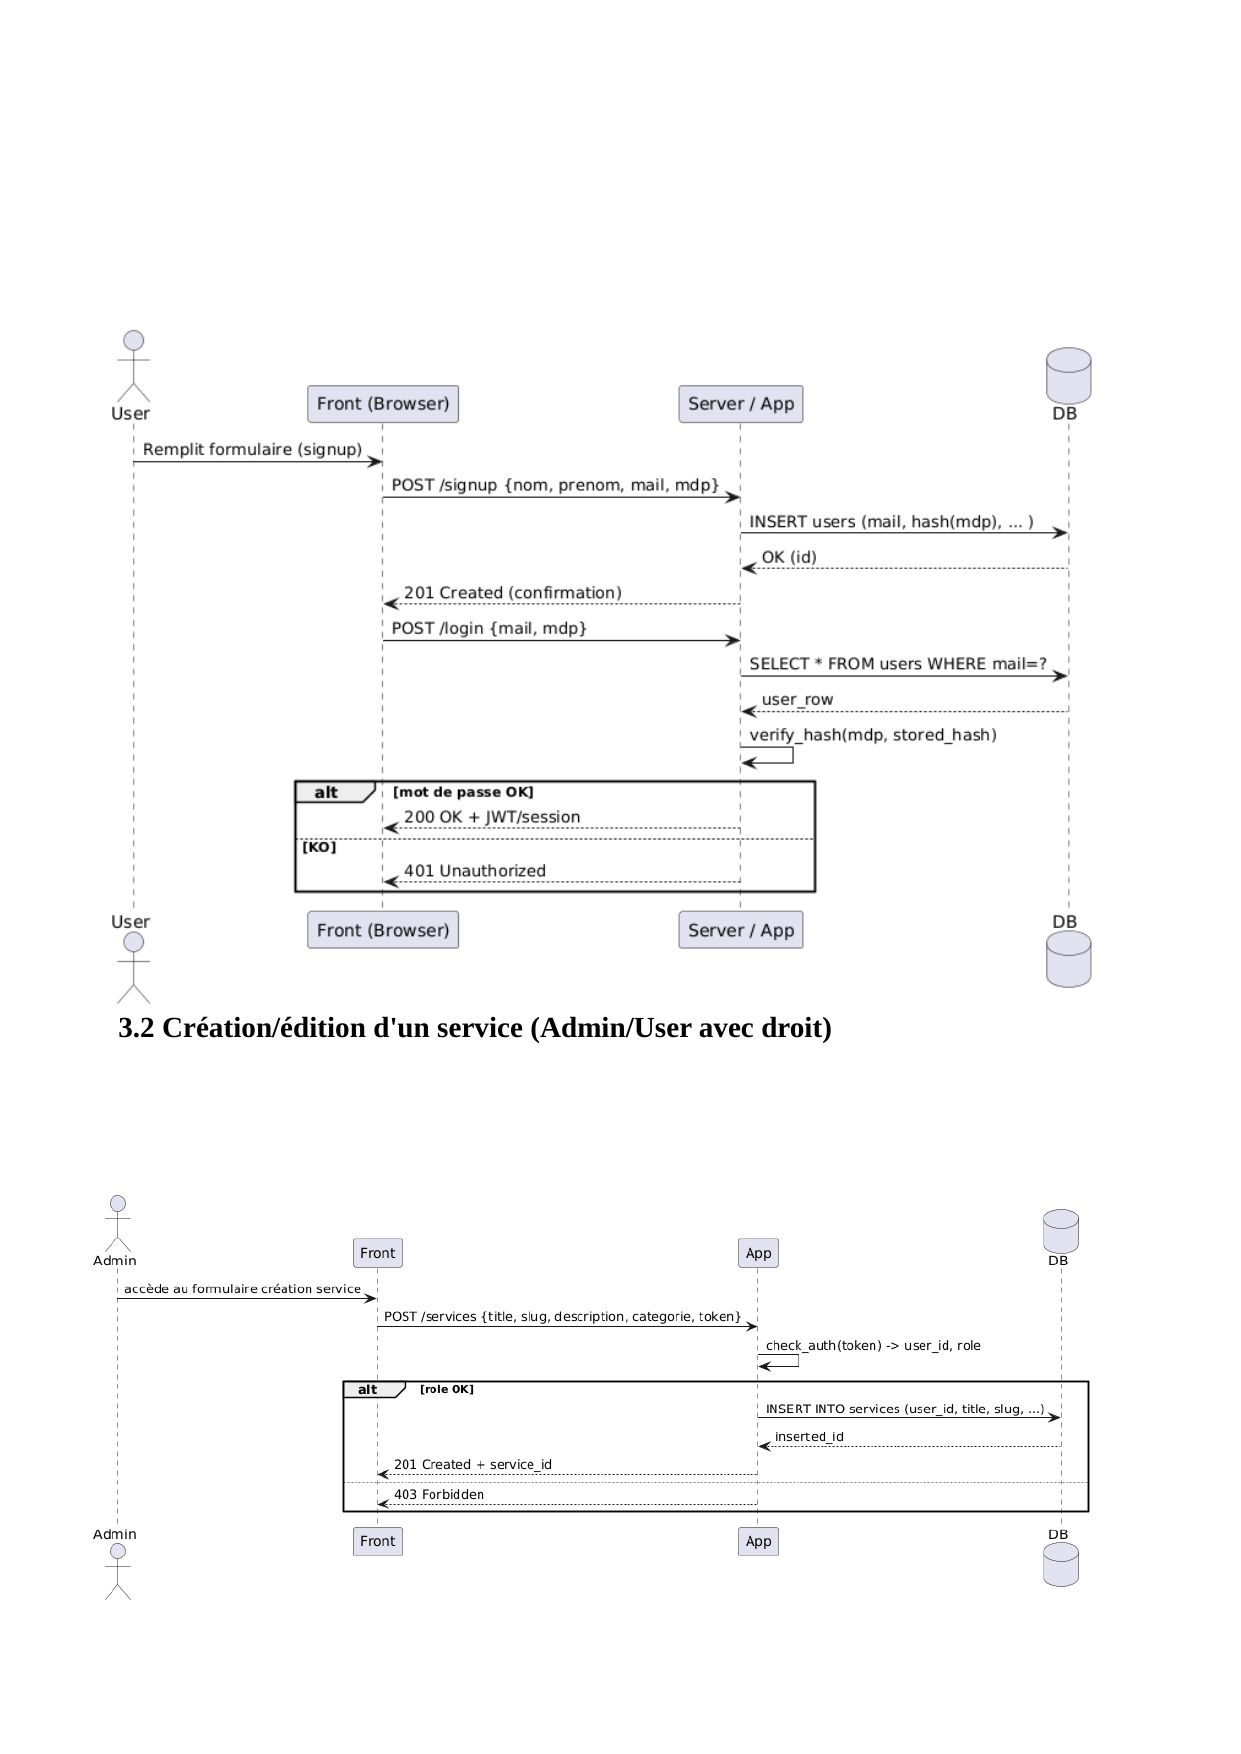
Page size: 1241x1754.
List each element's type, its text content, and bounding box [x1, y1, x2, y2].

picture [105, 324, 1110, 1010]
picture [88, 1190, 1093, 1604]
subtitle 3.2 Création/édition d'un service (Admin/User avec droit) [118, 752, 1122, 1043]
